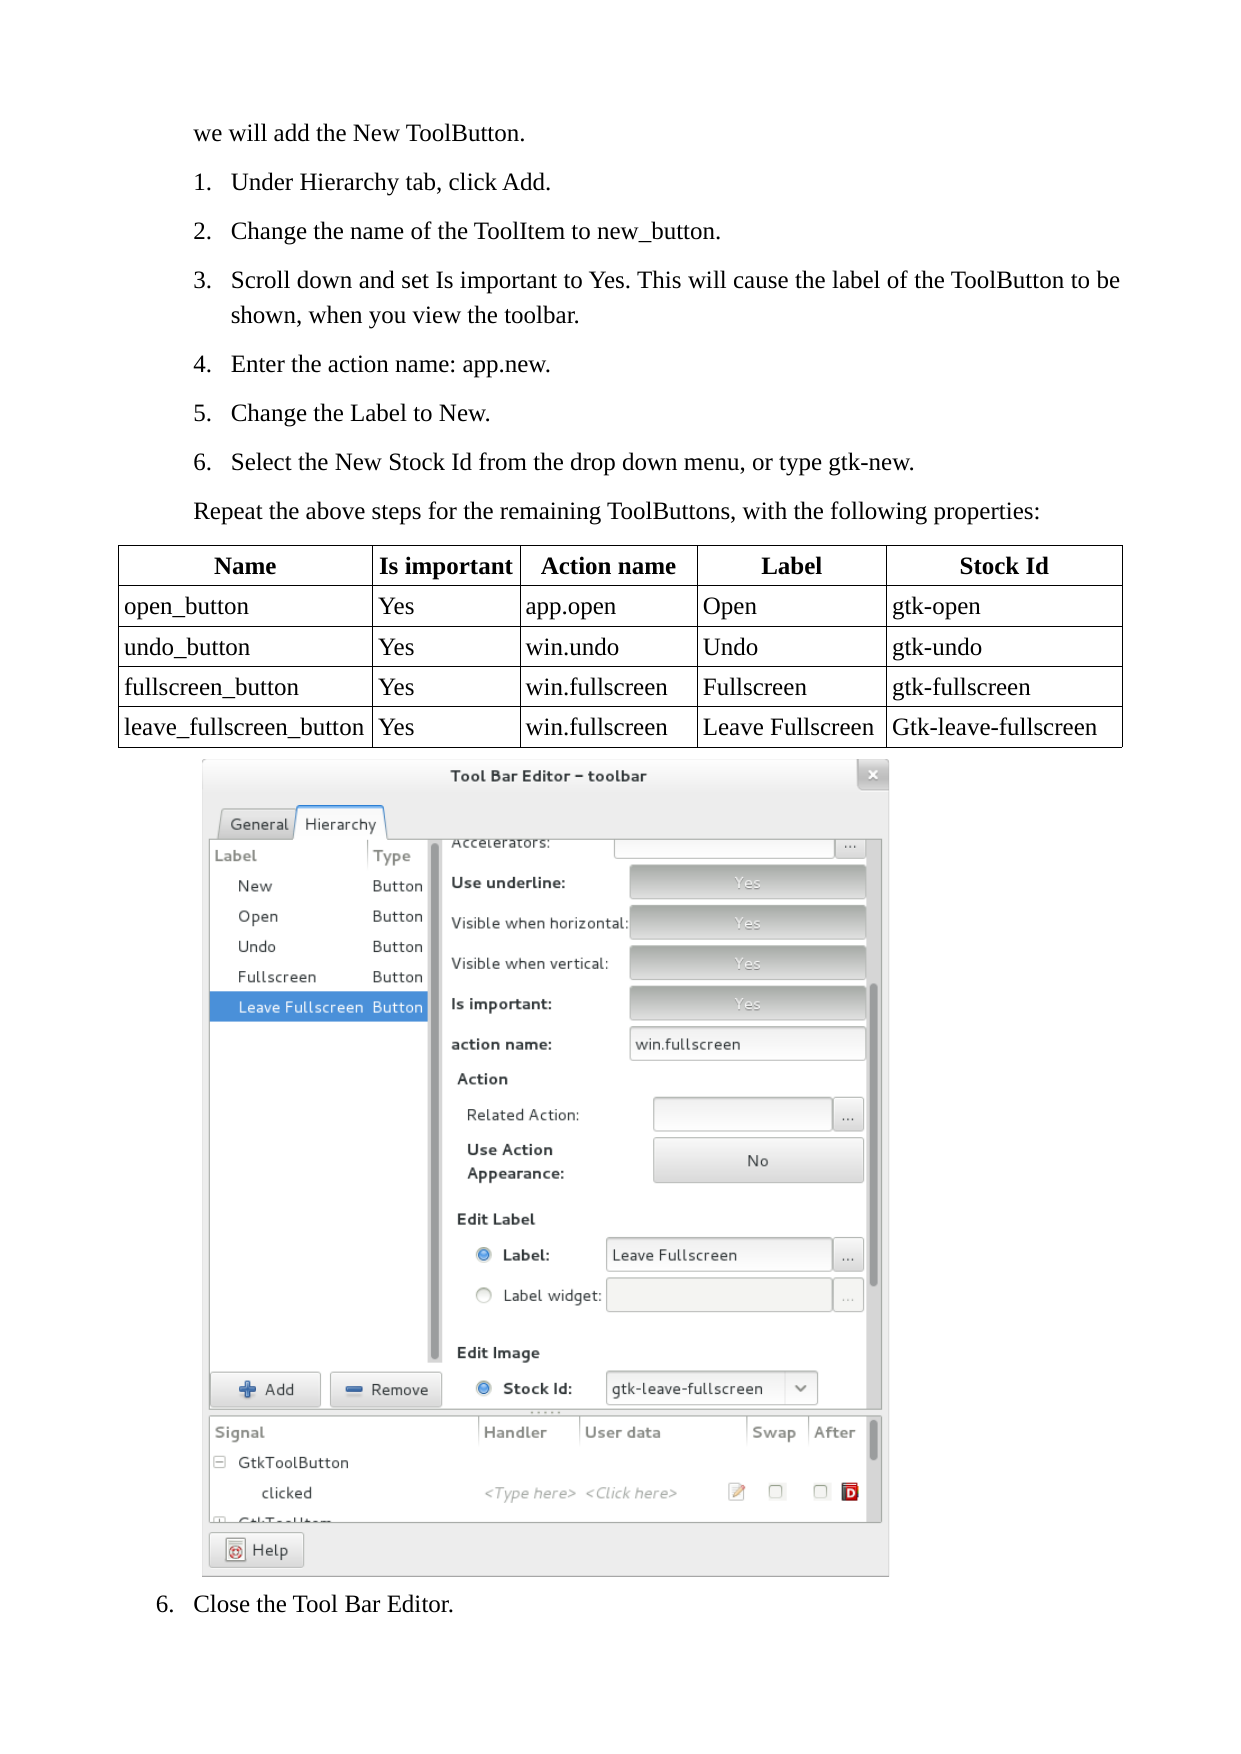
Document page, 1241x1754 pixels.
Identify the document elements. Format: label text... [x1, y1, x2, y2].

table_header Label [698, 546, 886, 585]
list Under Hierarchy tab, click Add. [193, 167, 1122, 196]
table_cell Open [698, 586, 886, 626]
table_cell Yes [373, 707, 520, 747]
list Scroll down and set Is important to Yes. This will cause the label of the ToolButton to be shown, when you view the toolbar. [193, 265, 1122, 328]
table_cell gtk-undo [887, 627, 1122, 666]
table_cell Gtk-leave-fullscreen [887, 707, 1122, 747]
table_cell undo_button [119, 627, 372, 666]
table_cell win.fullscreen [521, 667, 697, 706]
table_cell open_button [119, 586, 372, 626]
table_header Action name [521, 546, 697, 585]
list Change the Label to New. [193, 398, 1122, 427]
list Change the name of the ToolItem to new_button. [193, 216, 1122, 245]
table_header Is important [373, 546, 520, 585]
table_cell Fullscreen [698, 667, 886, 706]
table_cell win.fullscreen [521, 707, 697, 747]
table_cell Undo [698, 627, 886, 666]
list Repeat the above steps for the remaining ToolButtons, with the following properties: [156, 496, 1122, 525]
list Close the Tool Bar Editor. [156, 1589, 1122, 1618]
table_cell Leave Fullscreen [698, 707, 886, 747]
list Enter the action name: app.new. [193, 349, 1122, 378]
table_cell gtk-fullscreen [887, 667, 1122, 706]
picture [202, 759, 890, 1577]
table_cell Yes [373, 627, 520, 666]
table_cell app.open [521, 586, 697, 626]
table_cell Yes [373, 667, 520, 706]
table_cell fullscreen_button [119, 667, 372, 706]
table_cell gtk-open [887, 586, 1122, 626]
table_header Name [119, 546, 372, 585]
table_cell Yes [373, 586, 520, 626]
table_header Stock Id [887, 546, 1122, 585]
list we will add the New ToolButton. [156, 118, 1122, 147]
table_cell win.undo [521, 627, 697, 666]
list Select the New Stock Id from the drop down menu, or type gtk-new. [193, 447, 1122, 476]
table_cell leave_fullscreen_button [119, 707, 372, 747]
